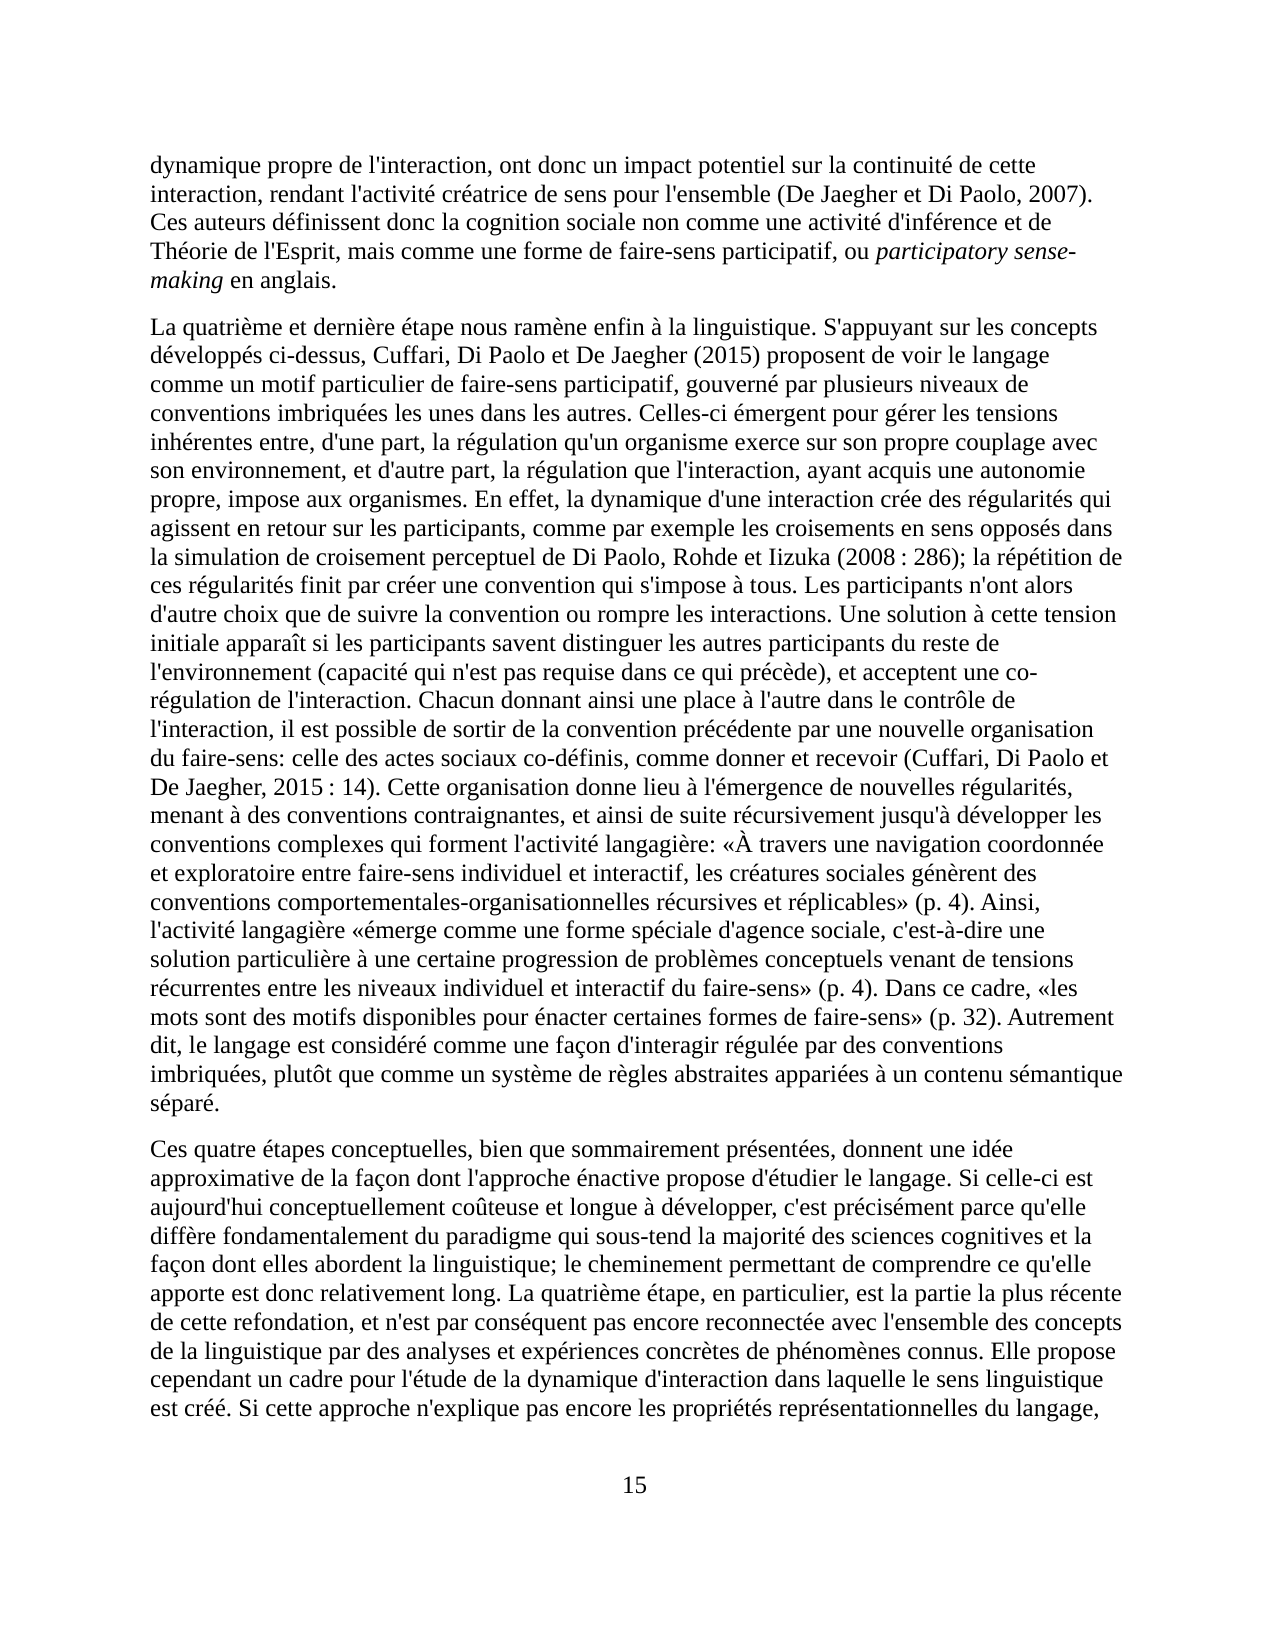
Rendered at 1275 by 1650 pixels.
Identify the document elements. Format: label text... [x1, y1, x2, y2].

text Ces quatre étapes conceptuelles, bien que sommairement présentées, donnent une idée approximative de la façon dont l'approche énactive propose d'étudier le langage. Si celle-ci est aujourd'hui conceptuellement coûteuse et longue à développer, c'est précisément parce qu'elle diffère fondamentalement du paradigme qui sous-tend la majorité des sciences cognitives et la façon dont elles abordent la linguistique; le cheminement permettant de comprendre ce qu'elle apporte est donc relativement long. La quatrième étape, en particulier, est la partie la plus récente de cette refondation, et n'est par conséquent pas encore reconnectée avec l'ensemble des concepts de la linguistique par des analyses et expériences concrètes de phénomènes connus. Elle propose cependant un cadre pour l'étude de la dynamique d'interaction dans laquelle le sens linguistique est créé. Si cette approche n'explique pas encore les propriétés représentationnelles du langage, [150, 1134, 1125, 1422]
text La quatrième et dernière étape nous ramène enfin à la linguistique. S'appuyant sur les concepts développés ci-dessus, Cuffari, Di Paolo et De Jaegher (2015) proposent de voir le langage comme un motif particulier de faire-sens participatif, gouverné par plusieurs niveaux de conventions imbriquées les unes dans les autres. Celles-ci émergent pour gérer les tensions inhérentes entre, d'une part, la régulation qu'un organisme exerce sur son propre couplage avec son environnement, et d'autre part, la régulation que l'interaction, ayant acquis une autonomie propre, impose aux organismes. En effet, la dynamique d'une interaction crée des régularités qui agissent en retour sur les participants, comme par exemple les croisements en sens opposés dans la simulation de croisement perceptuel de Di Paolo, Rohde et Iizuka (2008 : 286); la répétition de ces régularités finit par créer une convention qui s'impose à tous. Les participants n'ont alors d'autre choix que de suivre la convention ou rompre les interactions. Une solution à cette tension initiale apparaît si les participants savent distinguer les autres participants du reste de l'environnement (capacité qui n'est pas requise dans ce qui précède), et acceptent une co-régulation de l'interaction. Chacun donnant ainsi une place à l'autre dans le contrôle de l'interaction, il est possible de sortir de la convention précédente par une nouvelle organisation du faire-sens: celle des actes sociaux co-définis, comme donner et recevoir (Cuffari, Di Paolo et De Jaegher, 2015 : 14). Cette organisation donne lieu à l'émergence de nouvelles régularités, menant à des conventions contraignantes, et ainsi de suite récursivement jusqu'à développer les conventions complexes qui forment l'activité langagière: «À travers une navigation coordonnée et exploratoire entre faire-sens individuel et interactif, les créatures sociales génèrent des conventions comportementales-organisationnelles récursives et réplicables» (p. 4). Ainsi, l'activité langagière «émerge comme une forme spéciale d'agence sociale, c'est-à-dire une solution particulière à une certaine progression de problèmes conceptuels venant de tensions récurrentes entre les niveaux individuel et interactif du faire-sens» (p. 4). Dans ce cadre, «les mots sont des motifs disponibles pour énacter certaines formes de faire-sens» (p. 32). Autrement dit, le langage est considéré comme une façon d'interagir régulée par des conventions imbriquées, plutôt que comme un système de règles abstraites appariées à un contenu sémantique séparé. [150, 312, 1125, 1117]
text dynamique propre de l'interaction, ont donc un impact potentiel sur la continuité de cette interaction, rendant l'activité créatrice de sens pour l'ensemble (De Jaegher et Di Paolo, 2007). Ces auteurs définissent donc la cognition sociale non comme une activité d'inférence et de Théorie de l'Esprit, mais comme une forme de faire-sens participatif, ou participatory sense-making en anglais. [150, 150, 1125, 294]
